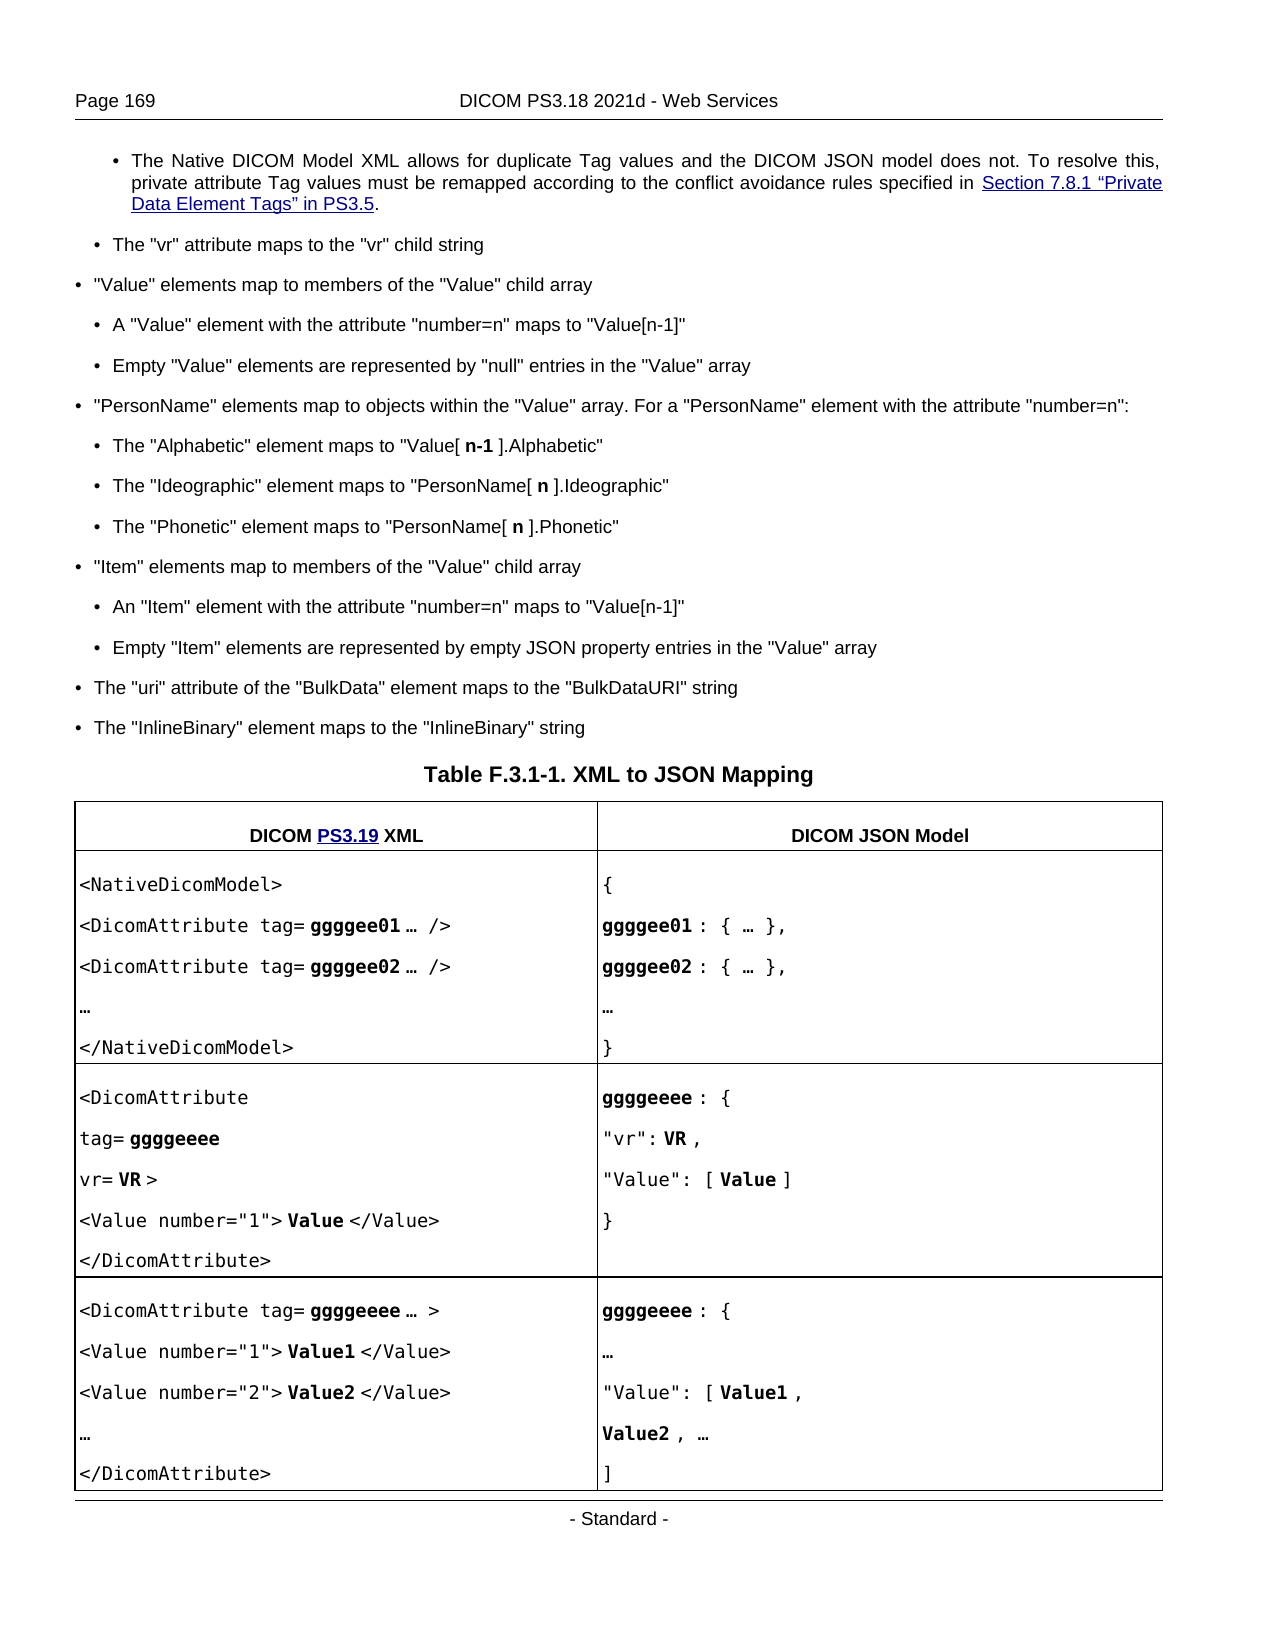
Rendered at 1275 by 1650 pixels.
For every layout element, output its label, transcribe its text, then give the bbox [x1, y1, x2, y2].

table_header DICOM PS3.19 XML [76, 802, 597, 850]
text • The "Alphabetic" element maps to "Value[ n-1 ].Alphabetic" [94, 435, 1162, 457]
text • Empty "Value" elements are represented by "null" entries in the "Value" array [94, 354, 1162, 376]
text • The Native DICOM Model XML allows for duplicate Tag values and the DICOM JSON model does not. To resolve this, private attribute Tag values must be remapped according to the conflict avoidance rules specified in Section 7.8.1 “Private Data Element Tags” in PS3.5. [112, 150, 1162, 215]
text • "PersonName" elements map to objects within the "Value" array. For a "PersonName" element with the attribute "number=n": [75, 395, 1162, 416]
text • Empty "Item" elements are represented by empty JSON property entries in the "Value" array [94, 637, 1162, 658]
text • An "Item" element with the attribute "number=n" maps to "Value[n-1]" [94, 596, 1162, 618]
table_cell ggggeeee : { "vr": VR , "Value": [ Value ] } [598, 1064, 1162, 1276]
table_cell { ggggee01 : { … }, ggggee02 : { … }, … } [598, 851, 1162, 1063]
table_cell <NativeDicomModel> <DicomAttribute tag= ggggee01 … /> <DicomAttribute tag= ggggee02 … /> … </NativeDicomModel> [76, 851, 597, 1063]
text • The "InlineBinary" element maps to the "InlineBinary" string [75, 717, 1162, 739]
text • The "uri" attribute of the "BulkData" element maps to the "BulkDataURI" string [75, 677, 1162, 698]
text • "Item" elements map to members of the "Value" child array [75, 556, 1162, 577]
text Table F.3.1-1. XML to JSON Mapping [75, 761, 1162, 787]
text • A "Value" element with the attribute "number=n" maps to "Value[n-1]" [94, 314, 1162, 336]
table_cell <DicomAttribute tag= ggggeeee vr= VR > <Value number="1"> Value </Value> </DicomAttribute> [76, 1064, 597, 1276]
text • The "vr" attribute maps to the "vr" child string [94, 233, 1162, 255]
text • The "Phonetic" element maps to "PersonName[ n ].Phonetic" [94, 516, 1162, 537]
table_header DICOM JSON Model [598, 802, 1162, 850]
table_cell ggggeeee : { … "Value": [ Value1 , Value2 , … ] [598, 1278, 1162, 1489]
table_cell <DicomAttribute tag= ggggeeee … > <Value number="1"> Value1 </Value> <Value number="2"> Value2 </Value> … </DicomAttribute> [76, 1278, 597, 1489]
text • The "Ideographic" element maps to "PersonName[ n ].Ideographic" [94, 475, 1162, 497]
text • "Value" elements map to members of the "Value" child array [75, 274, 1162, 295]
